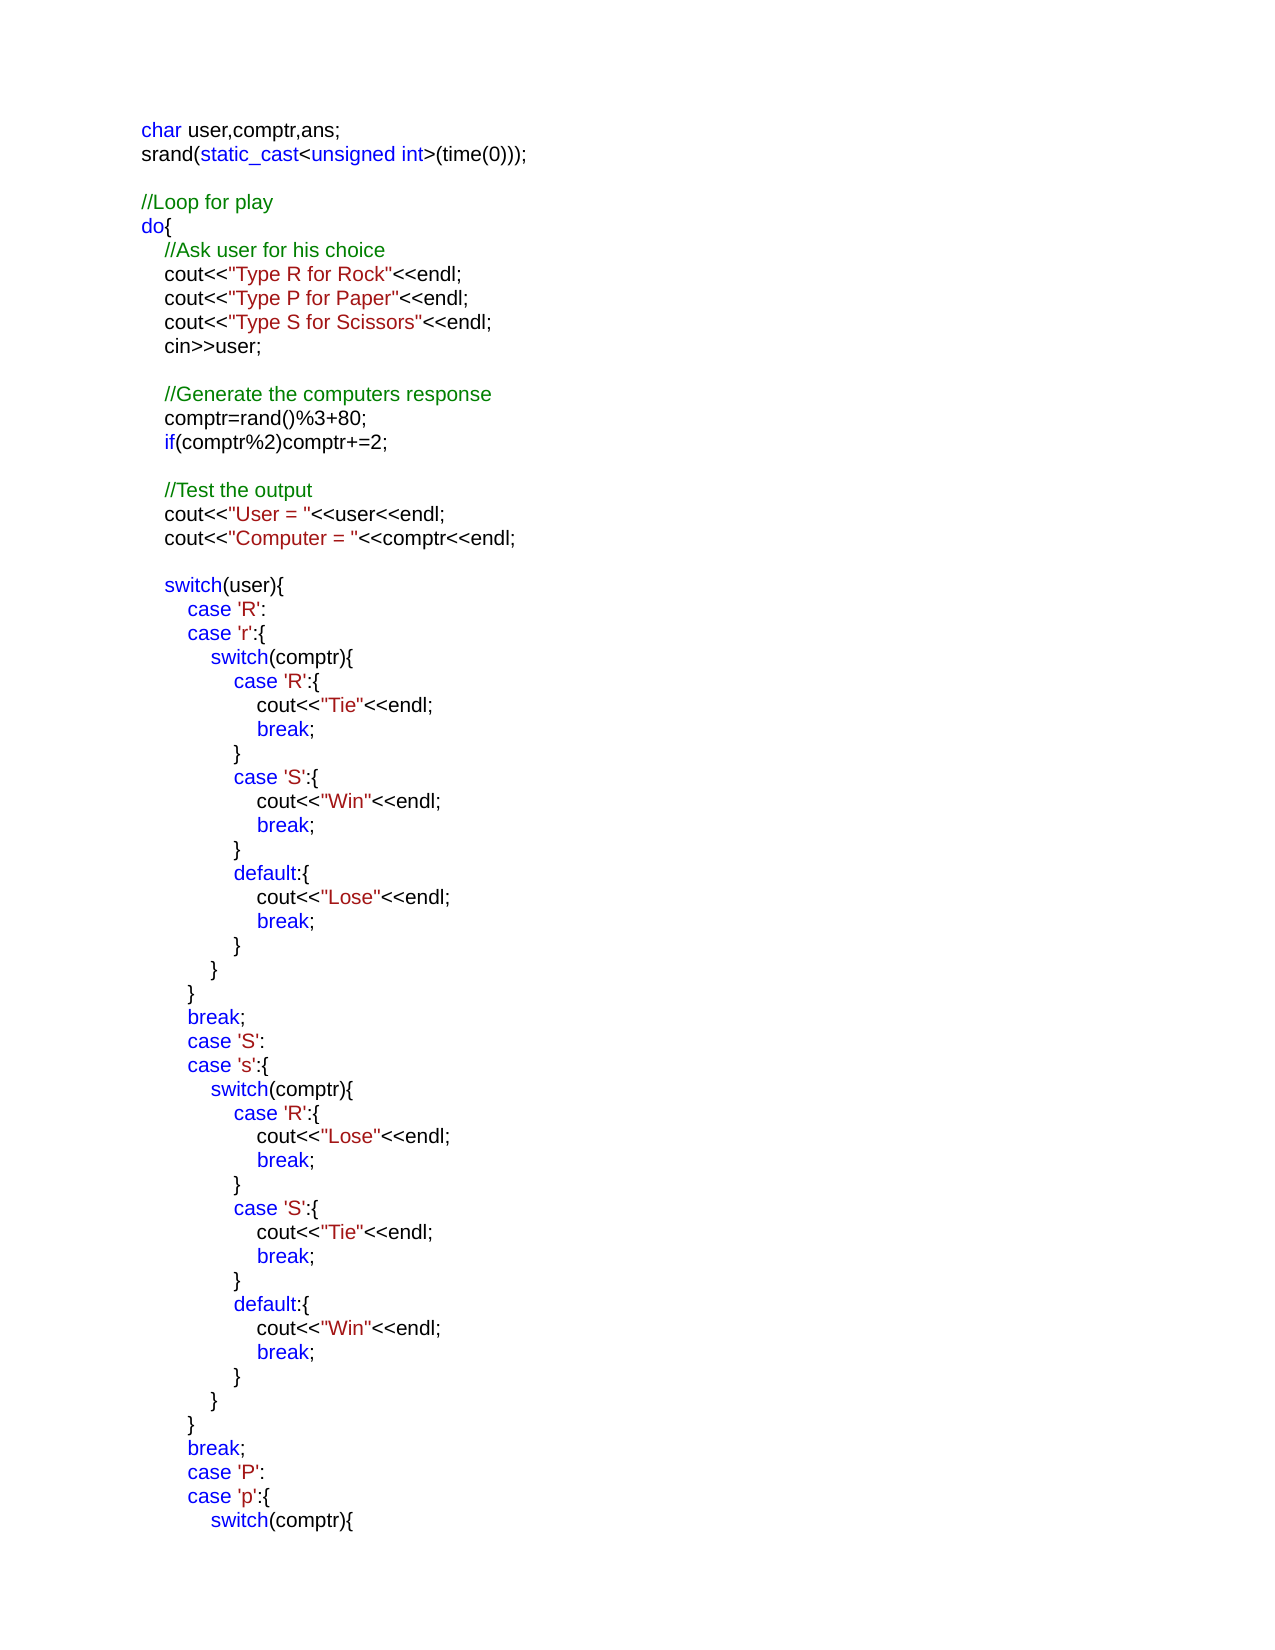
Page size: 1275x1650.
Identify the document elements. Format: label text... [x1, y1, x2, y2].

text switch(user){ [118, 573, 1157, 597]
text cout<<"Tie"<<endl; [118, 693, 1157, 717]
text cout<<"Lose"<<endl; [118, 885, 1157, 909]
text case 's':{ [118, 1052, 1157, 1076]
text break; [118, 717, 1157, 741]
text srand(static_cast<unsigned int>(time(0))); [118, 142, 1157, 166]
text case 'R':{ [118, 669, 1157, 693]
text break; [118, 1436, 1157, 1460]
text do{ [118, 214, 1157, 238]
text break; [118, 1004, 1157, 1028]
text break; [118, 813, 1157, 837]
text break; [118, 1148, 1157, 1172]
text break; [118, 909, 1157, 933]
text } [118, 1268, 1157, 1292]
text //Ask user for his choice [118, 238, 1157, 262]
text } [118, 981, 1157, 1004]
text cout<<"Tie"<<endl; [118, 1220, 1157, 1244]
text default:{ [118, 1292, 1157, 1316]
text cout<<"User = "<<user<<endl; [118, 501, 1157, 525]
text cin>>user; [118, 334, 1157, 358]
text //Test the output [118, 477, 1157, 501]
text case 'R': [118, 597, 1157, 621]
text cout<<"Win"<<endl; [118, 789, 1157, 813]
text case 'S':{ [118, 1196, 1157, 1220]
text case 'R':{ [118, 1100, 1157, 1124]
text default:{ [118, 861, 1157, 885]
text switch(comptr){ [118, 1076, 1157, 1100]
text switch(comptr){ [118, 1508, 1157, 1532]
text cout<<"Lose"<<endl; [118, 1124, 1157, 1148]
text char user,comptr,ans; [118, 118, 1157, 142]
text switch(comptr){ [118, 645, 1157, 669]
text case 'S':{ [118, 765, 1157, 789]
text cout<<"Type P for Paper"<<endl; [118, 286, 1157, 310]
text if(comptr%2)comptr+=2; [118, 429, 1157, 453]
text } [118, 933, 1157, 957]
text } [118, 1388, 1157, 1412]
text //Loop for play [118, 190, 1157, 214]
text case 'p':{ [118, 1484, 1157, 1508]
text case 'S': [118, 1028, 1157, 1052]
text comptr=rand()%3+80; [118, 406, 1157, 429]
text break; [118, 1340, 1157, 1364]
text case 'r':{ [118, 621, 1157, 645]
text } [118, 1412, 1157, 1436]
text cout<<"Type R for Rock"<<endl; [118, 262, 1157, 286]
text } [118, 1364, 1157, 1388]
text cout<<"Computer = "<<comptr<<endl; [118, 525, 1157, 549]
text //Generate the computers response [118, 382, 1157, 406]
text } [118, 837, 1157, 861]
text } [118, 1172, 1157, 1196]
text } [118, 741, 1157, 765]
text break; [118, 1244, 1157, 1268]
text cout<<"Win"<<endl; [118, 1316, 1157, 1340]
text case 'P': [118, 1460, 1157, 1484]
text cout<<"Type S for Scissors"<<endl; [118, 310, 1157, 334]
text } [118, 957, 1157, 981]
